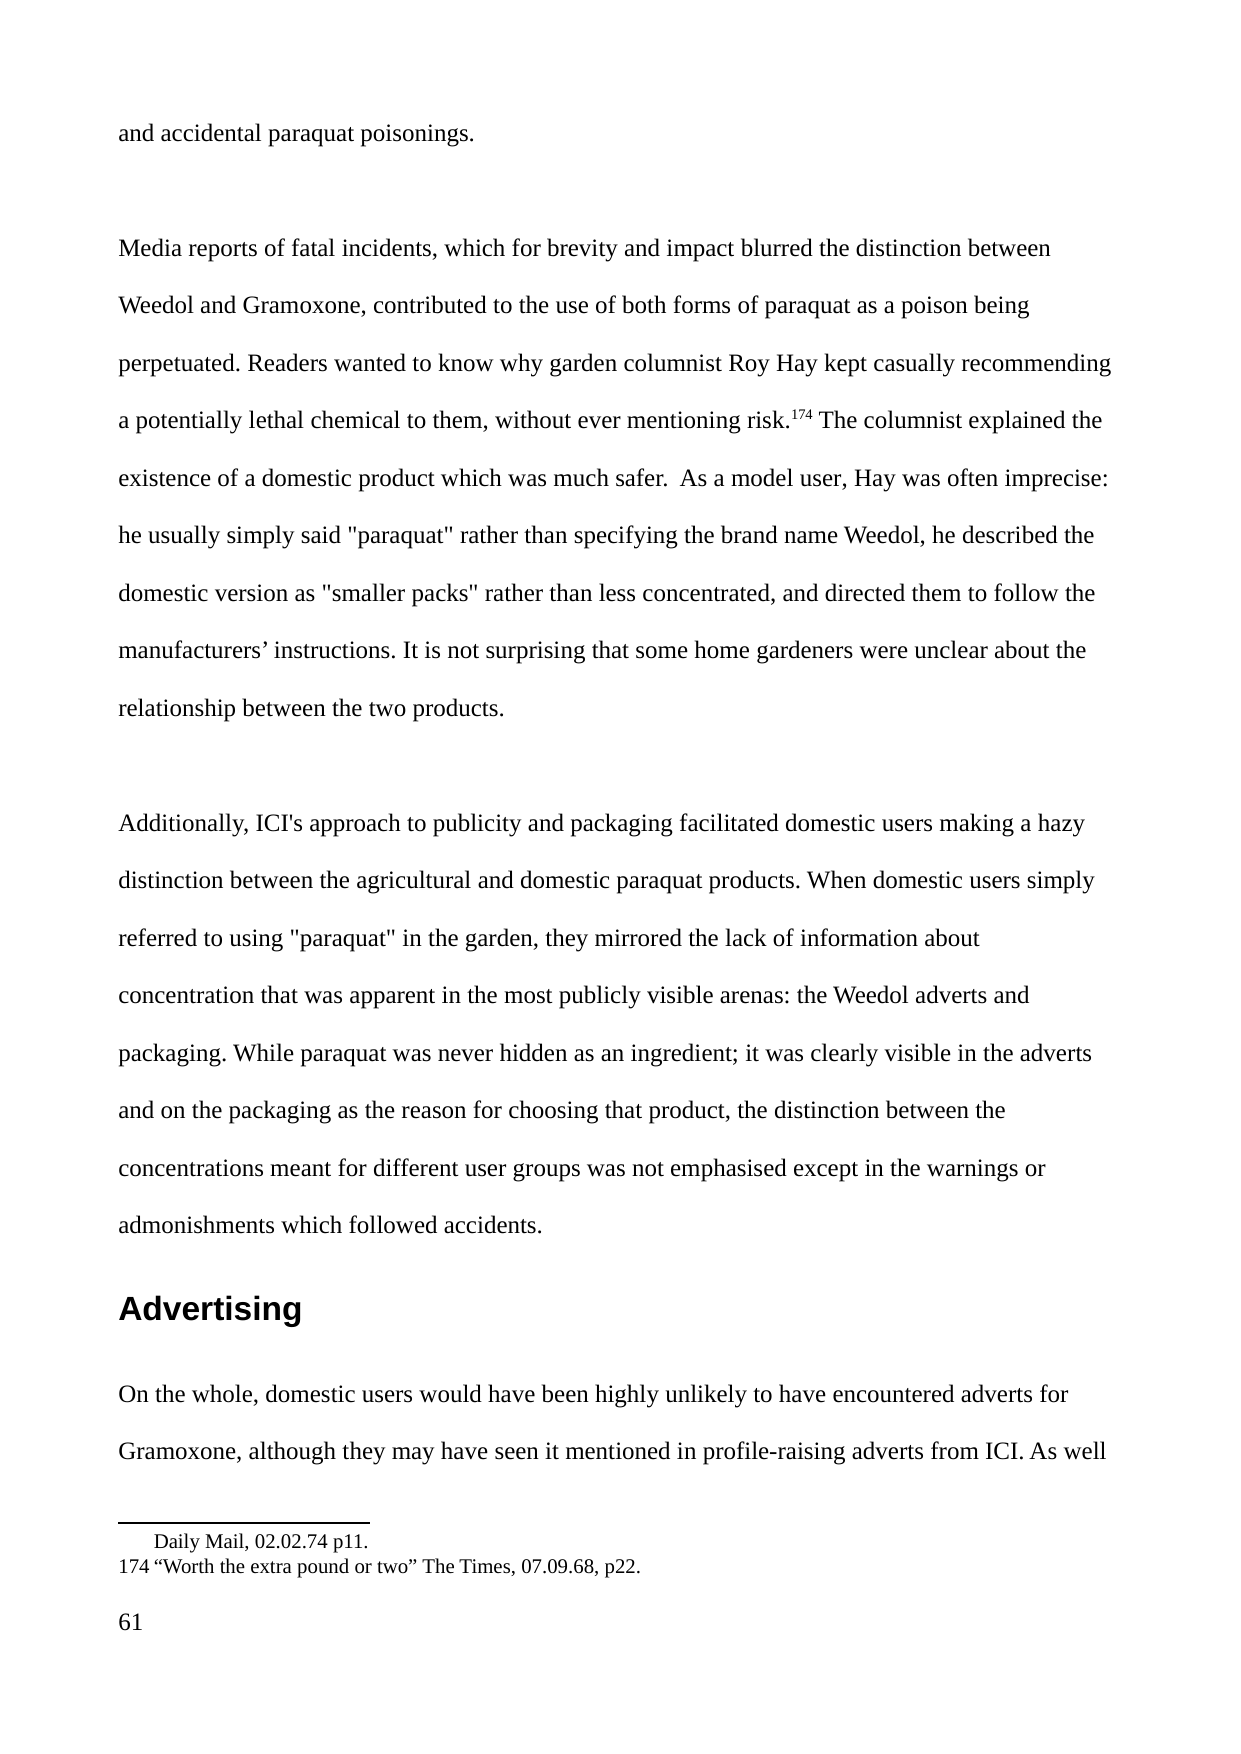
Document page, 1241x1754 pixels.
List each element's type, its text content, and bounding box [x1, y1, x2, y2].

text Additionally, ICI's approach to publicity and packaging facilitated domestic users making a hazy distinction between the agricultural and domestic paraquat products. When domestic users simply referred to using "paraquat" in the garden, they mirrored the lack of information about concentration that was apparent in the most publicly visible arenas: the Weedol adverts and packaging. While paraquat was never hidden as an ingredient; it was clearly visible in the adverts and on the packaging as the reason for choosing that product, the distinction between the concentrations meant for different user groups was not emphasised except in the warnings or admonishments which followed accidents. [118, 808, 1122, 1239]
text Media reports of fatal incidents, which for brevity and impact blurred the distinction between Weedol and Gramoxone, contributed to the use of both forms of paraquat as a poison being perpetuated. Readers wanted to know why garden columnist Roy Hay kept casually recommending a potentially lethal chemical to them, without ever mentioning risk. The columnist explained the existence of a domestic product which was much safer. As a model user, Hay was often imprecise: he usually simply said "paraquat" rather than specifying the brand name Weedol, he described the domestic version as "smaller packs" rather than less concentrated, and directed them to follow the manufacturers’ instructions. It is not surprising that some home gardeners were unclear about the relationship between the two products. [118, 233, 1122, 722]
text Daily Mail, 02.02.74 p11. [118, 1529, 1122, 1553]
text “Worth the extra pound or two” The Times, 07.09.68, p22. [118, 1553, 1122, 1578]
text and accidental paraquat poisonings. [118, 118, 1122, 147]
subtitle Advertising [118, 1289, 1122, 1328]
text On the whole, domestic users would have been highly unlikely to have encountered adverts for Gramoxone, although they may have seen it mentioned in profile-raising adverts from ICI. As well [118, 1379, 1122, 1465]
